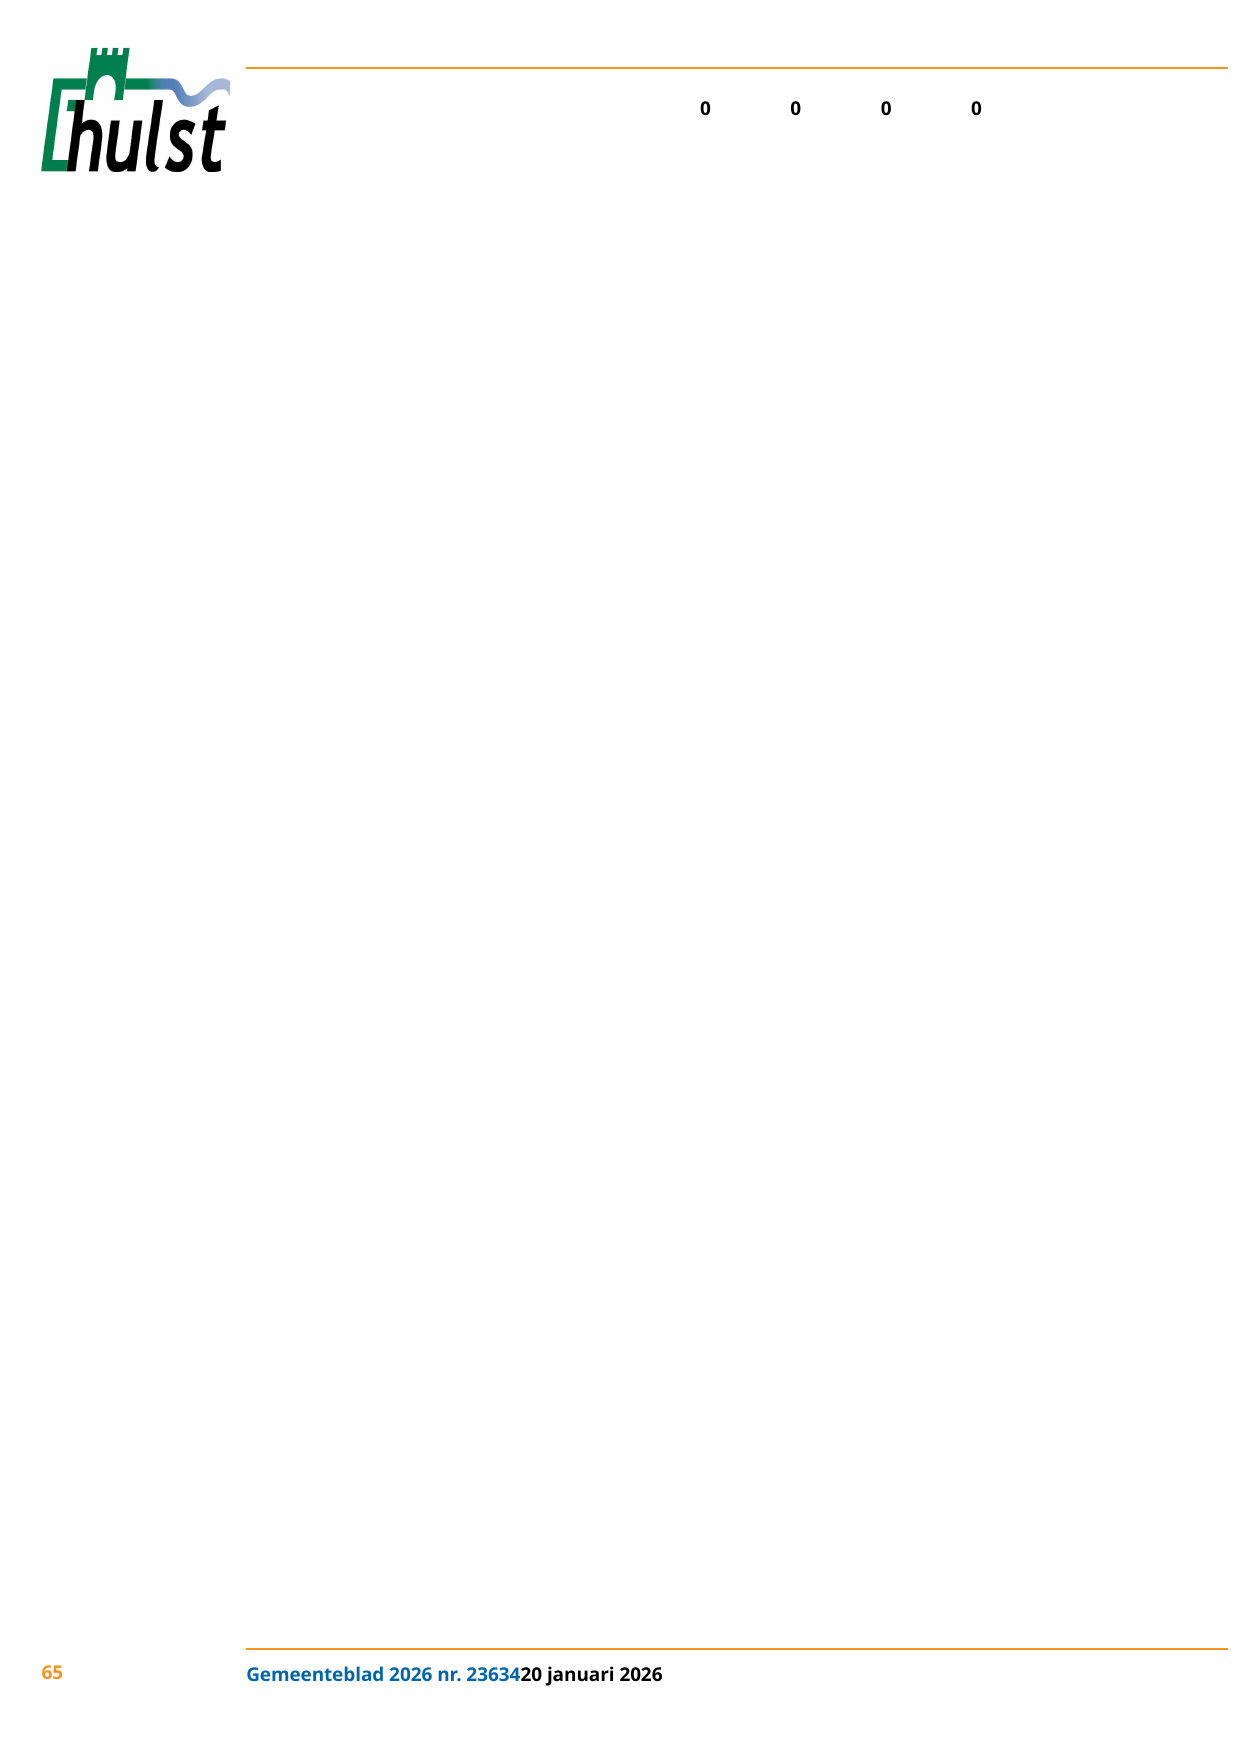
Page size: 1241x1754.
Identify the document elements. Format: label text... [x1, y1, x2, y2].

table_cell [429, 95, 519, 121]
table_cell [338, 95, 429, 121]
table_cell 0 [790, 95, 881, 121]
table_cell [519, 95, 609, 121]
table_cell 0 [971, 95, 1061, 121]
table_cell [248, 95, 338, 121]
table_cell 0 [700, 95, 790, 121]
picture [41, 47, 231, 172]
table_cell [609, 95, 700, 121]
table_cell [1061, 95, 1152, 121]
table_cell 0 [881, 95, 971, 121]
